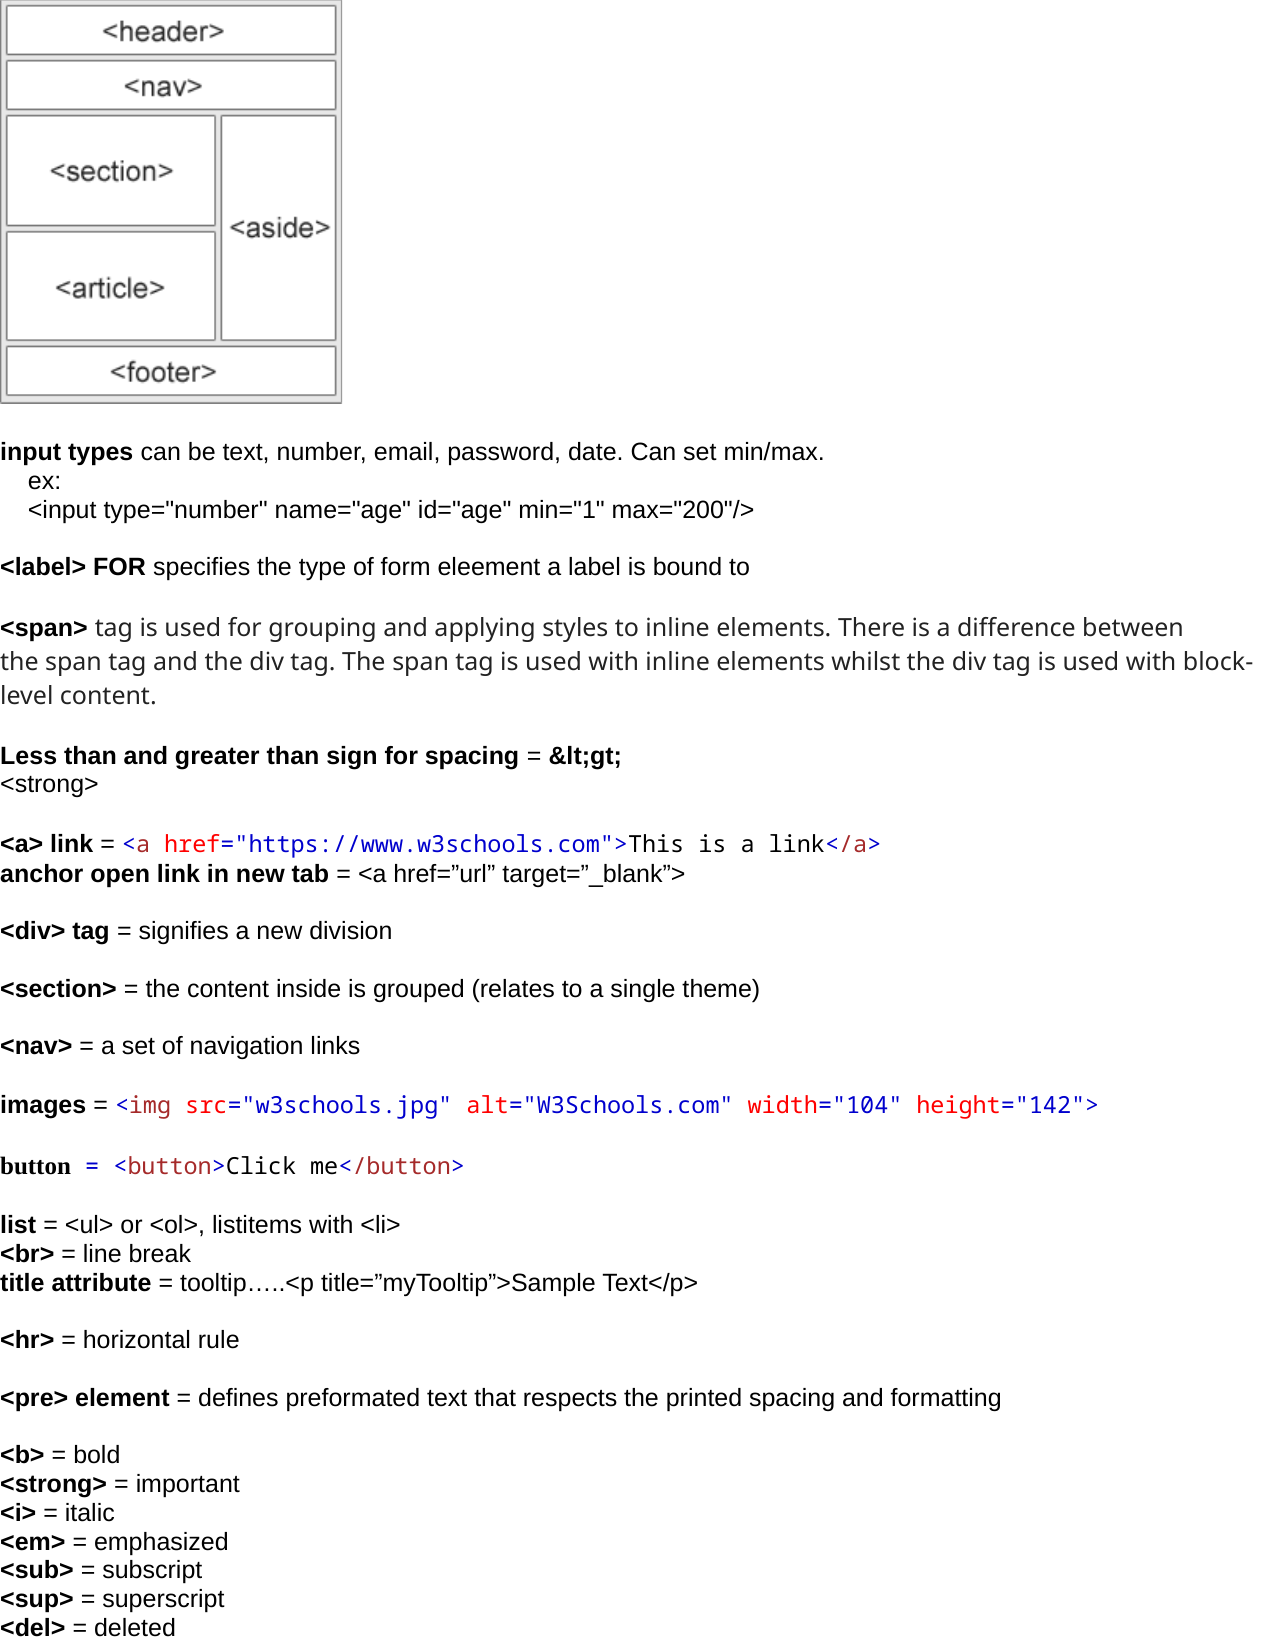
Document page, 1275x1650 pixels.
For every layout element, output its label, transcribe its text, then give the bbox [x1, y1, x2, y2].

text <hr> = horizontal rule [0, 1325, 1275, 1354]
text Less than and greater than sign for spacing = &lt;gt; [0, 741, 1275, 769]
text button = <button>Click me</button> [0, 1149, 1275, 1182]
text <b> = bold [0, 1440, 1275, 1469]
text <input type="number" name="age" id="age" min="1" max="200"/> [0, 495, 1275, 523]
text anchor open link in new tab = <a href=”url” target=”_blank”> [0, 859, 1275, 888]
text <br> = line break [0, 1239, 1275, 1268]
text <section> = the content inside is grouped (relates to a single theme) [0, 974, 1275, 1003]
text input types can be text, number, email, password, date. Can set min/max. [0, 437, 1275, 466]
text <strong> = important [0, 1469, 1275, 1498]
text <del> = deleted [0, 1613, 1275, 1642]
text <i> = italic [0, 1498, 1275, 1527]
text <div> tag = signifies a new division [0, 916, 1275, 945]
text <pre> element = defines preformated text that respects the printed spacing and formatting [0, 1383, 1275, 1412]
text ex: [0, 466, 1275, 495]
text <span> tag is used for grouping and applying styles to inline elements. There is a difference between the span tag and the div tag. The span tag is used with inline elements whilst the div tag is used with block-level content. [0, 610, 1275, 712]
text <label> FOR specifies the type of form eleement a label is bound to [0, 552, 1275, 581]
text <a> link = <a href="https://www.w3schools.com">This is a link</a> [0, 827, 1275, 859]
text <sup> = superscript [0, 1584, 1275, 1613]
text <strong> [0, 769, 1275, 798]
picture [0, 0, 343, 404]
text title attribute = tooltip…..<p title=”myTooltip”>Sample Text</p> [0, 1268, 1275, 1297]
text list = <ul> or <ol>, listitems with <li> [0, 1210, 1275, 1239]
text <sub> = subscript [0, 1555, 1275, 1584]
text <nav> = a set of navigation links [0, 1031, 1275, 1060]
text <em> = emphasized [0, 1527, 1275, 1555]
text images = <img src="w3schools.jpg" alt="W3Schools.com" width="104" height="142"> [0, 1089, 1275, 1121]
